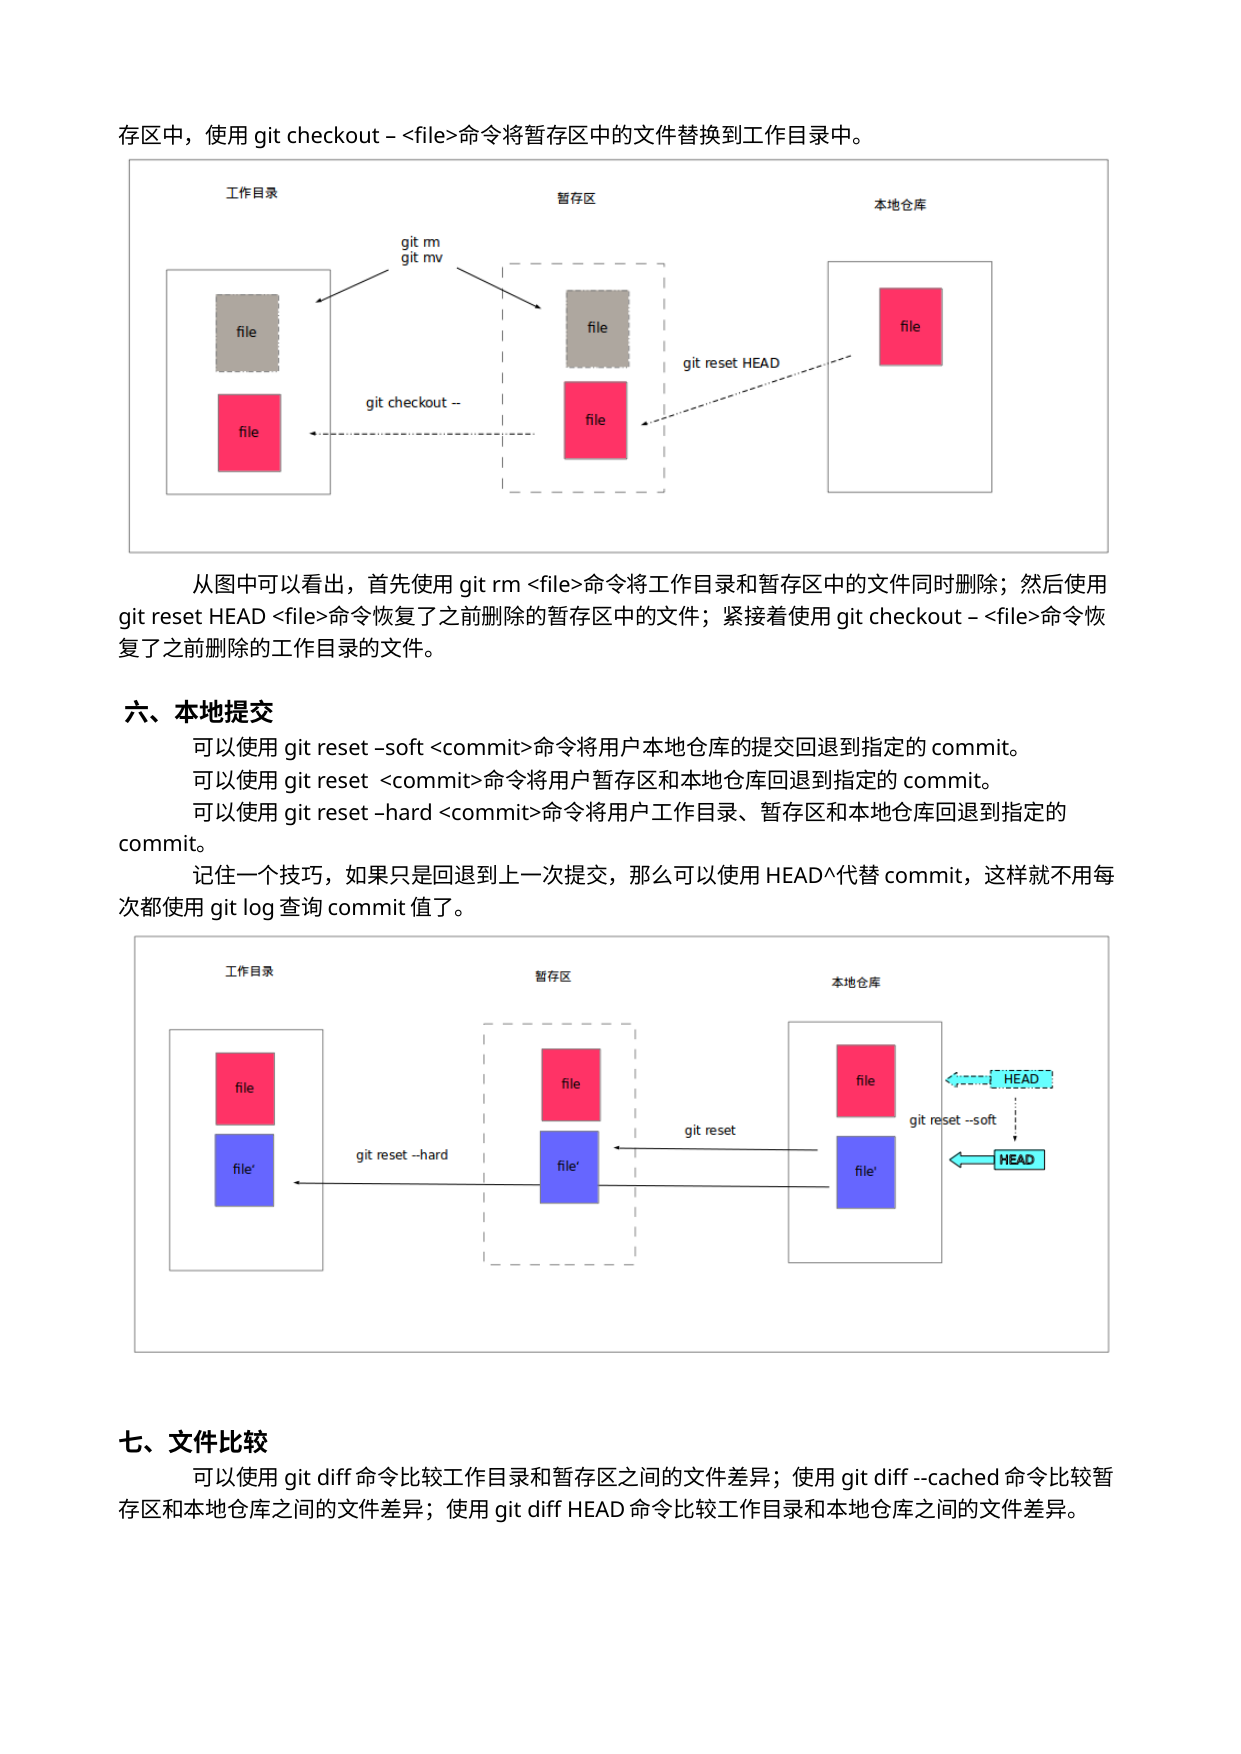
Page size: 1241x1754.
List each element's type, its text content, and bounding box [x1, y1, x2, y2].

text 六、本地提交 [118, 692, 1122, 729]
text 可以使用git diff命令比较工作目录和暂存区之间的文件差异；使用git diff --cached命令比较暂存区和本地仓库之间的文件差异；使用git diff HEAD命令比较工作目录和本地仓库之间的文件差异。 [118, 1458, 1122, 1524]
text 可以使用git reset –soft <commit>命令将用户本地仓库的提交回退到指定的commit。 [118, 729, 1122, 763]
text 从图中可以看出，首先使用git rm <file>命令将工作目录和暂存区中的文件同时删除；然后使用git reset HEAD <file>命令恢复了之前删除的暂存区中的文件；紧接着使用git checkout – <file>命令恢复了之前删除的工作目录的文件。 [118, 568, 1122, 663]
text 记住一个技巧，如果只是回退到上一次提交，那么可以使用HEAD^代替commit，这样就不用每次都使用git log查询commit值了。 [118, 858, 1122, 921]
text 可以使用git reset –hard <commit>命令将用户工作目录、暂存区和本地仓库回退到指定的commit。 [118, 794, 1122, 858]
text 七、文件比较 [118, 1422, 1122, 1458]
text 可以使用git reset <commit>命令将用户暂存区和本地仓库回退到指定的commit。 [118, 763, 1122, 794]
picture [118, 150, 1123, 568]
picture [118, 921, 1123, 1363]
text 存区中，使用git checkout – <file>命令将暂存区中的文件替换到工作目录中。 [118, 118, 1122, 150]
